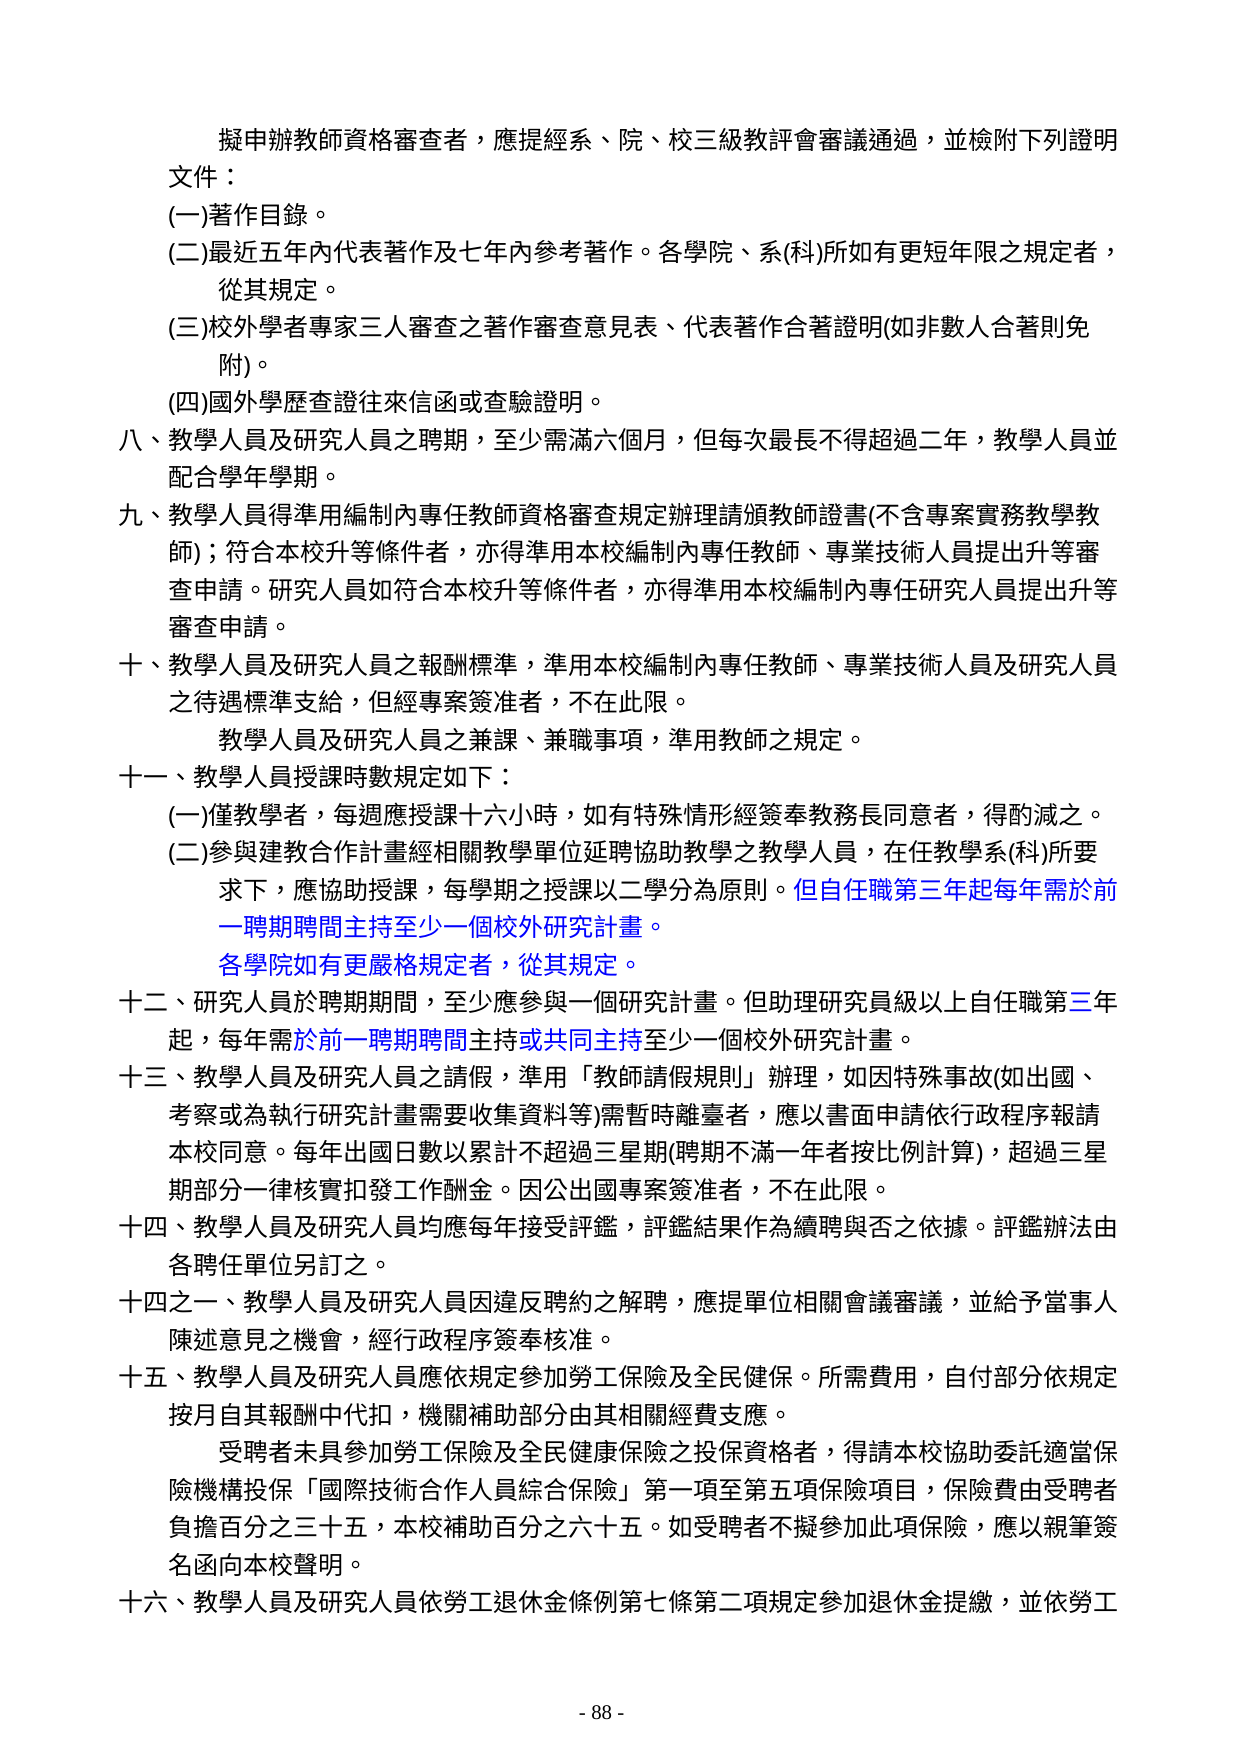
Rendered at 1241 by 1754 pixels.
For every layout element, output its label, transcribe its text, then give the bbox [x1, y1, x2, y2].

text 受聘者未具參加勞工保險及全民健康保險之投保資格者，得請本校協助委託適當保險機構投保「國際技術合作人員綜合保險」第一項至第五項保險項目，保險費由受聘者負擔百分之三十五，本校補助百分之六十五。如受聘者不擬參加此項保險，應以親筆簽名函向本校聲明。 [168, 1432, 1122, 1582]
text 各學院如有更嚴格規定者，從其規定。 [168, 944, 1122, 982]
text (一)僅教學者，每週應授課十六小時，如有特殊情形經簽奉教務長同意者，得酌減之。 [168, 794, 1122, 832]
text 十五、教學人員及研究人員應依規定參加勞工保險及全民健保。所需費用，自付部分依規定按月自其報酬中代扣，機關補助部分由其相關經費支應。 [118, 1357, 1122, 1432]
text 八、教學人員及研究人員之聘期，至少需滿六個月，但每次最長不得超過二年，教學人員並配合學年學期。 [118, 419, 1122, 494]
text 十四之一、教學人員及研究人員因違反聘約之解聘，應提單位相關會議審議，並給予當事人陳述意見之機會，經行政程序簽奉核准。 [118, 1282, 1122, 1357]
text (二)最近五年內代表著作及七年內參考著作。各學院、系(科)所如有更短年限之規定者，從其規定。 [168, 232, 1122, 307]
text (四)國外學歷查證往來信函或查驗證明。 [168, 382, 1122, 419]
text 十一、教學人員授課時數規定如下： [118, 757, 1122, 794]
text (二)參與建教合作計畫經相關教學單位延聘協助教學之教學人員，在任教學系(科)所要求下，應協助授課，每學期之授課以二學分為原則。但自任職第三年起每年需於前一聘期聘間主持至少一個校外研究計畫。 [168, 832, 1122, 944]
text 十、教學人員及研究人員之報酬標準，準用本校編制內專任教師、專業技術人員及研究人員之待遇標準支給，但經專案簽准者，不在此限。 [118, 644, 1122, 719]
text 教學人員及研究人員之兼課、兼職事項，準用教師之規定。 [168, 719, 1122, 757]
text (一)著作目錄。 [168, 194, 1122, 232]
text 十四、教學人員及研究人員均應每年接受評鑑，評鑑結果作為續聘與否之依據。評鑑辦法由各聘任單位另訂之。 [118, 1207, 1122, 1282]
text (三)校外學者專家三人審查之著作審查意見表、代表著作合著證明(如非數人合著則免附)。 [168, 307, 1122, 382]
text 十六、教學人員及研究人員依勞工退休金條例第七條第二項規定參加退休金提繳，並依勞工 [118, 1582, 1122, 1619]
text 十三、教學人員及研究人員之請假，準用「教師請假規則」辦理，如因特殊事故(如出國、考察或為執行研究計畫需要收集資料等)需暫時離臺者，應以書面申請依行政程序報請本校同意。每年出國日數以累計不超過三星期(聘期不滿一年者按比例計算)，超過三星期部分一律核實扣發工作酬金。因公出國專案簽准者，不在此限。 [118, 1057, 1122, 1207]
text 九、教學人員得準用編制內專任教師資格審查規定辦理請頒教師證書(不含專案實務教學教師)；符合本校升等條件者，亦得準用本校編制內專任教師、專業技術人員提出升等審查申請。研究人員如符合本校升等條件者，亦得準用本校編制內專任研究人員提出升等審查申請。 [118, 494, 1122, 644]
text 擬申辦教師資格審查者，應提經系、院、校三級教評會審議通過，並檢附下列證明文件： [168, 119, 1122, 194]
text 十二、研究人員於聘期期間，至少應參與一個研究計畫。但助理研究員級以上自任職第三年起，每年需於前一聘期聘間主持或共同主持至少一個校外研究計畫。 [118, 982, 1122, 1057]
